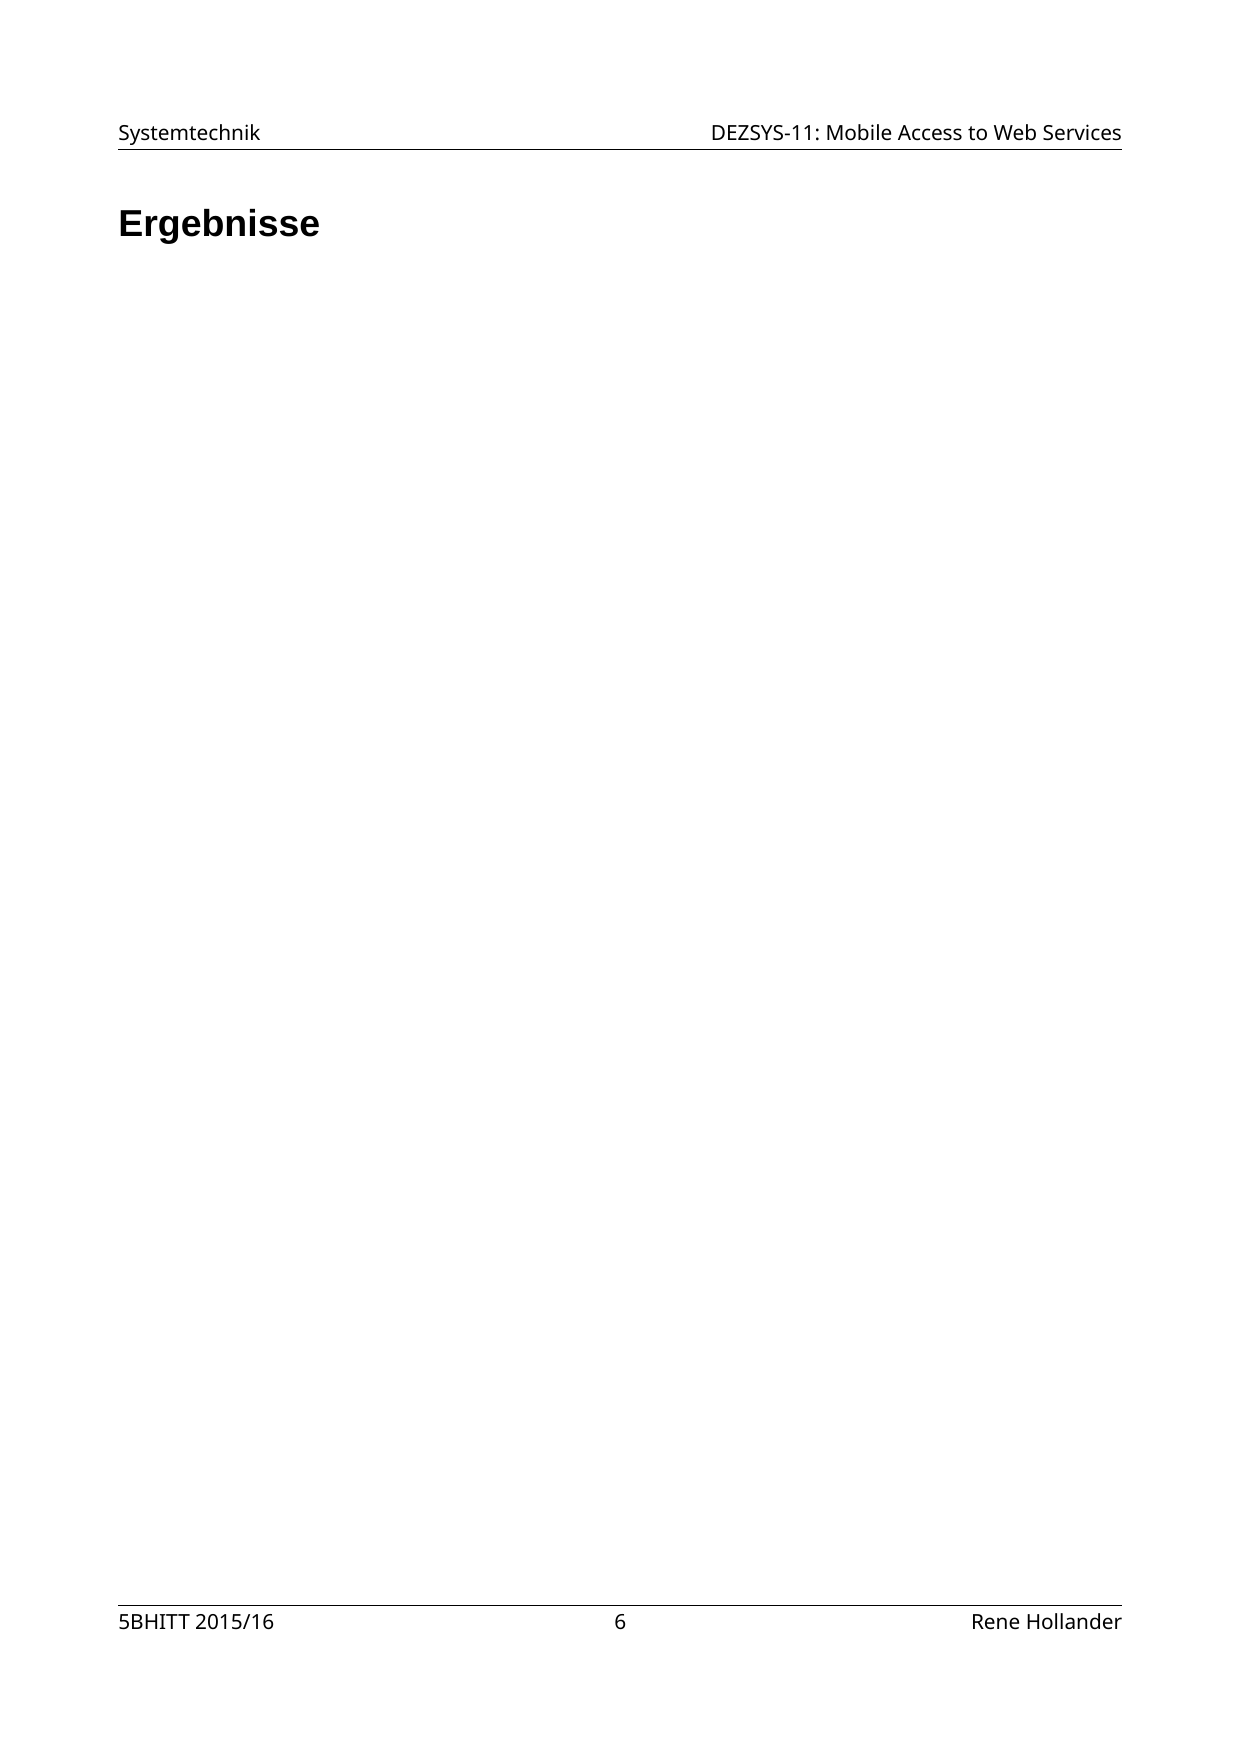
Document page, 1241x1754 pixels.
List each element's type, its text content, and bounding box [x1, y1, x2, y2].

subtitle Ergebnisse [118, 201, 1122, 244]
